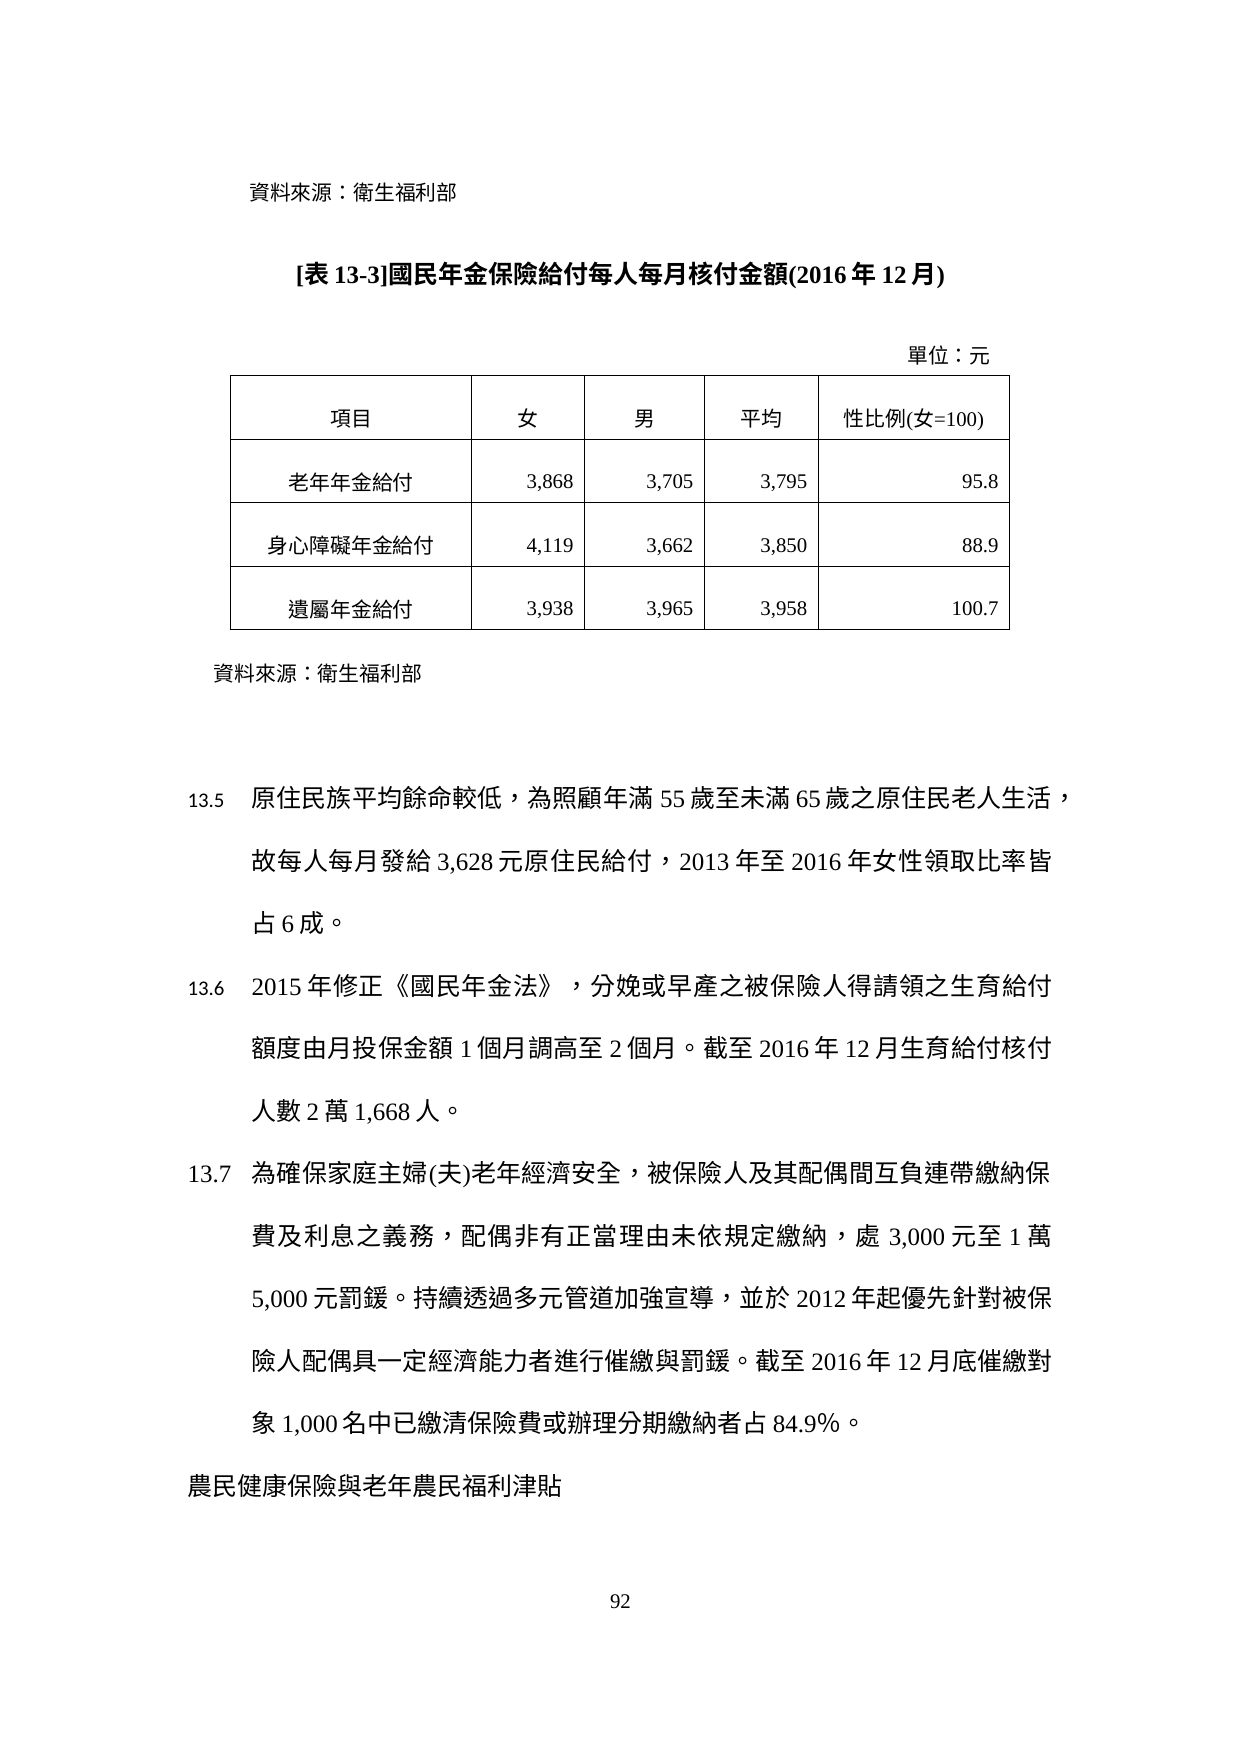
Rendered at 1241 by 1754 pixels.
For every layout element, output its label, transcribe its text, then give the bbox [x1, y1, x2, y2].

table_cell 3,868 [472, 440, 584, 502]
table_cell 老年年金給付 [231, 440, 471, 502]
subtitle [表13-3]國民年金保險給付每人每月核付金額(2016年12月) [187, 231, 1053, 294]
text 單位：元 [187, 312, 990, 375]
text 農民健康保險與老年農民福利津貼 [187, 1443, 1053, 1505]
list 為確保家庭主婦(夫)老年經濟安全，被保險人及其配偶間互負連帶繳納保費及利息之義務，配偶非有正當理由未依規定繳納，處3,000元至1萬5,000元罰鍰。持續透過多元管道加強宣導，並於2012年起優先針對被保險人配偶具一定經濟能力者進行催繳與罰鍰。截至2016年12月底催繳對象1,000名中已繳清保險費或辦理分期繳納者占84.9％。 [187, 1130, 1053, 1443]
table_cell 100.7 [819, 567, 1009, 629]
table_header 男 [585, 376, 704, 438]
table_header 項目 [231, 376, 471, 438]
table_cell 4,119 [472, 503, 584, 566]
table_cell 身心障礙年金給付 [231, 503, 471, 566]
table_cell 3,705 [585, 440, 704, 502]
table_cell 88.9 [819, 503, 1009, 566]
table_cell 遺屬年金給付 [231, 567, 471, 629]
table_cell 3,965 [585, 567, 704, 629]
list 原住民族平均餘命較低，為照顧年滿55歲至未滿65歲之原住民老人生活，故每人每月發給3,628元原住民給付，2013年至2016年女性領取比率皆占6成。 [187, 755, 1053, 943]
list 2015年修正《國民年金法》，分娩或早產之被保險人得請領之生育給付額度由月投保金額1個月調高至2個月。截至2016年12月生育給付核付人數2萬1,668人。 [187, 943, 1053, 1130]
table_header 性比例(女=100) [819, 376, 1009, 438]
table_header 平均 [705, 376, 818, 438]
table_cell 95.8 [819, 440, 1009, 502]
table_cell 3,662 [585, 503, 704, 566]
text 資料來源：衛生福利部 [249, 150, 1053, 212]
text 資料來源：衛生福利部 [187, 630, 1053, 693]
table_cell 3,795 [705, 440, 818, 502]
table_cell 3,850 [705, 503, 818, 566]
table_cell 3,958 [705, 567, 818, 629]
table_cell 3,938 [472, 567, 584, 629]
table_header 女 [472, 376, 584, 438]
